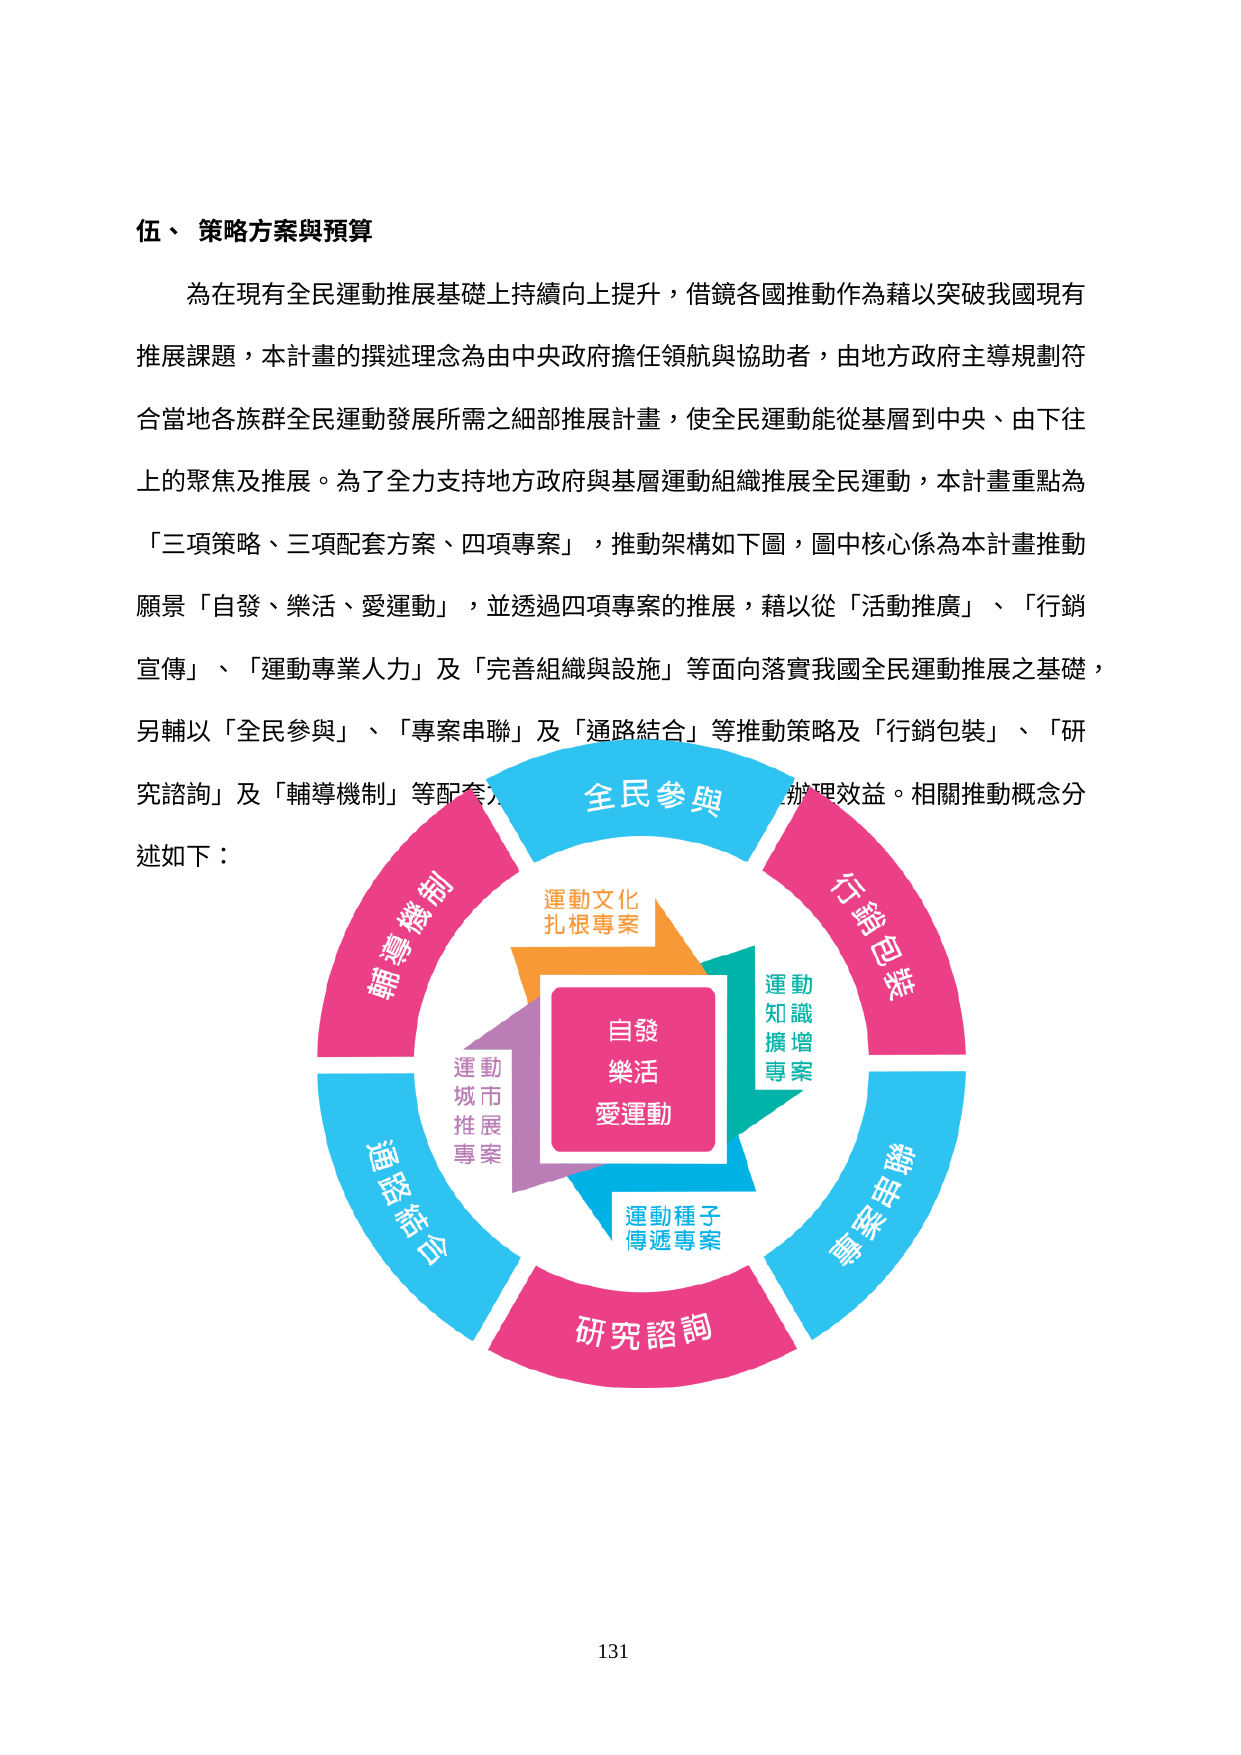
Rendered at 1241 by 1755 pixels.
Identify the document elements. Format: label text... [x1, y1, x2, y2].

list 策略方案與預算 [136, 188, 1090, 251]
text 為在現有全民運動推展基礎上持續向上提升，借鏡各國推動作為藉以突破我國現有推展課題，本計畫的撰述理念為由中央政府擔任領航與協助者，由地方政府主導規劃符合當地各族群全民運動發展所需之細部推展計畫，使全民運動能從基層到中央、由下往上的聚焦及推展。為了全力支持地方政府與基層運動組織推展全民運動，本計畫重點為「三項策略、三項配套方案、四項專案」，推動架構如下圖，圖中核心係為本計畫推動願景「自發、樂活、愛運動」，並透過四項專案的推展，藉以從「活動推廣」、「行銷宣傳」、「運動專業人力」及「完善組織與設施」等面向落實我國全民運動推展之基礎，另輔以「全民參與」、「專案串聯」及「通路結合」等推動策略及「行銷包裝」、「研究諮詢」及「輔導機制」等配套方案之輔助，藉以擴增計畫辦理效益。相關推動概念分述如下： [136, 251, 1090, 876]
